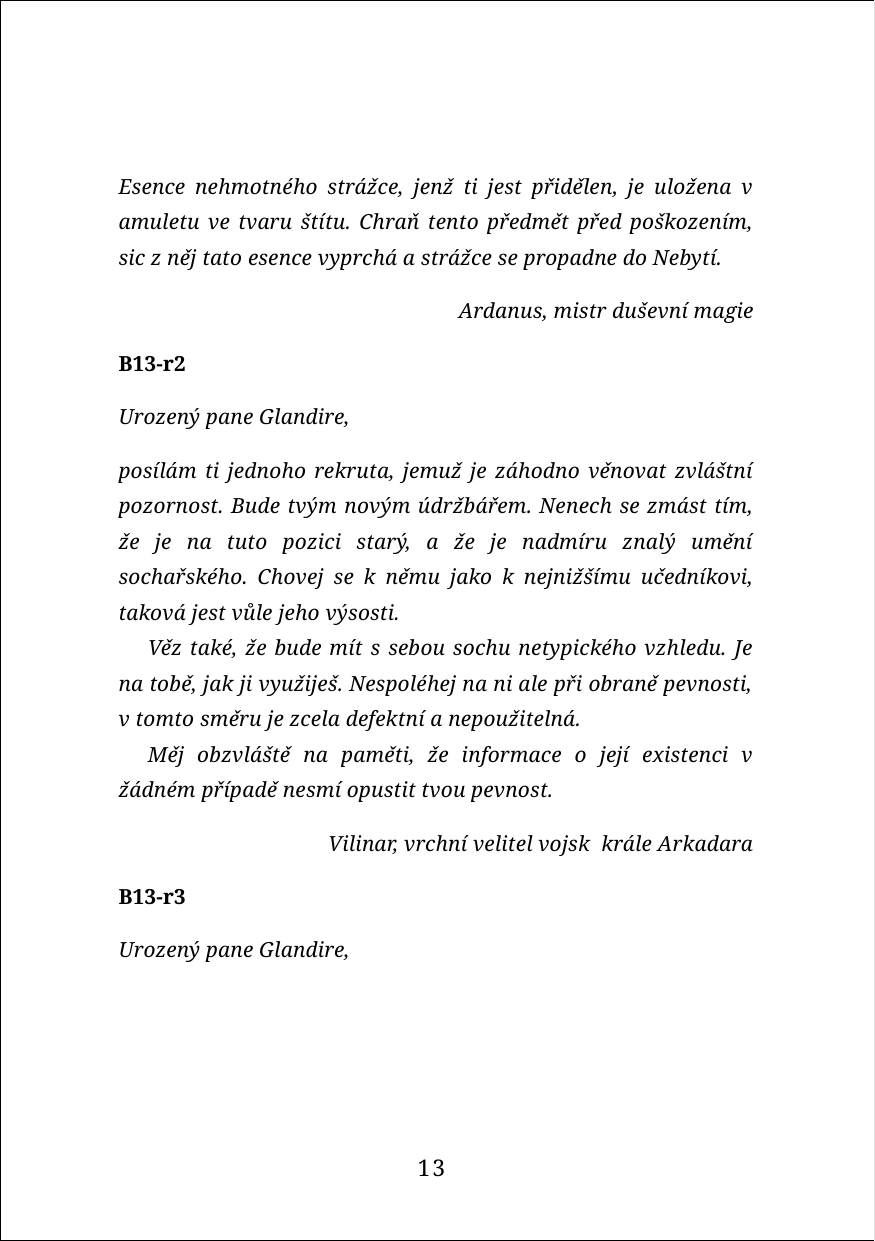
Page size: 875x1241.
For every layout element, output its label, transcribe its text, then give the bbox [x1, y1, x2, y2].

text Esence nehmotného strážce, jenž ti jest přidělen, je uložena v amuletu ve tvaru štítu. Chraň tento předmět před poškozením, sic z něj tato esence vyprchá a strážce se propadne do Nebytí. [118, 172, 756, 271]
text B13-r3 [118, 882, 756, 910]
text Urozený pane Glandire, [118, 402, 756, 431]
text Vilinar, vrchní velitel vojsk krále Arkadara [118, 829, 756, 857]
text Urozený pane Glandire, [118, 935, 756, 963]
text posílám ti jednoho rekruta, jemuž je záhodno věnovat zvláštní pozornost. Bude tvým novým údržbářem. Nenech se zmást tím, že je na tuto pozici starý, a že je nadmíru znalý umění sochařského. Chovej se k němu jako k nejnižšímu učedníkovi, taková jest vůle jeho výsosti. Věz také, že bude mít s sebou sochu netypického vzhledu. Je na tobě, jak ji využiješ. Nespoléhej na ni ale při obraně pevnosti, v tomto směru je zcela defektní a nepoužitelná. Měj obzvláště na paměti, že informace o její existenci v žádném případě nesmí opustit tvou pevnost. [118, 456, 756, 804]
text Ardanus, mistr duševní magie [118, 296, 756, 324]
text B13-r2 [118, 349, 756, 378]
